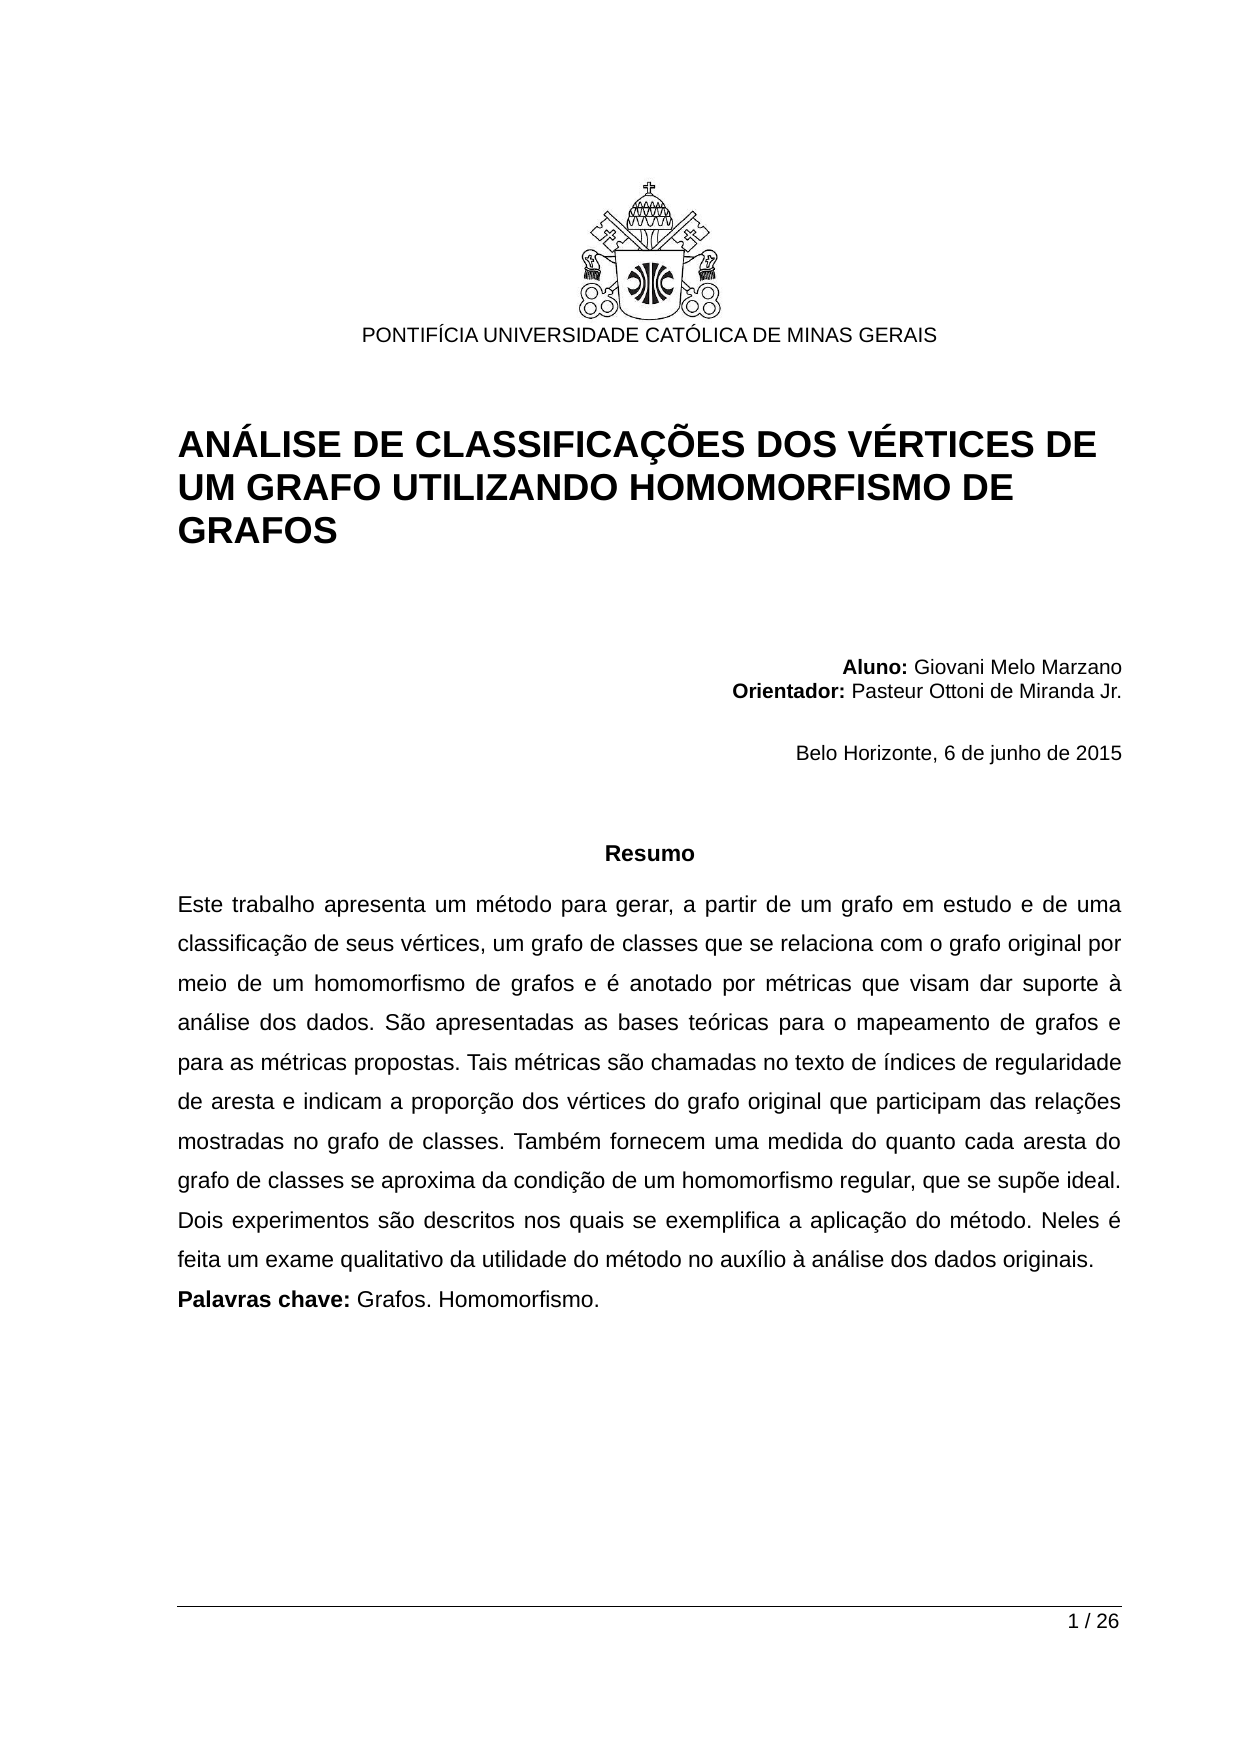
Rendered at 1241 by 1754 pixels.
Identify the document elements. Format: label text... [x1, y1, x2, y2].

title Análise de classificações dos vértices de um grafo utilizando homomorfismo de grafos [177, 422, 1122, 551]
text Resumo [177, 840, 1122, 866]
text Aluno: Giovani Melo Marzano [177, 655, 1122, 679]
text Belo Horizonte, 6 de junho de 2015 [177, 741, 1122, 765]
text Pontifícia Universidade Católica de Minas Gerais [177, 323, 1122, 347]
text Orientador: Pasteur Ottoni de Miranda Jr. [177, 679, 1122, 703]
picture [576, 177, 723, 323]
text Palavras chave: Grafos. Homomorfismo. [177, 1286, 1122, 1312]
text Este trabalho apresenta um método para gerar, a partir de um grafo em estudo e de uma classificação de seus vértices, um grafo de classes que se relaciona com o grafo original por meio de um homomorfismo de grafos e é anotado por métricas que visam dar suporte à análise dos dados. São apresentadas as bases teóricas para o mapeamento de grafos e para as métricas propostas. Tais métricas são chamadas no texto de índices de regularidade de aresta e indicam a proporção dos vértices do grafo original que participam das relações mostradas no grafo de classes. Também fornecem uma medida do quanto cada aresta do grafo de classes se aproxima da condição de um homomorfismo regular, que se supõe ideal. Dois experimentos são descritos nos quais se exemplifica a aplicação do método. Neles é feita um exame qualitativo da utilidade do método no auxílio à análise dos dados originais. [177, 891, 1122, 1273]
